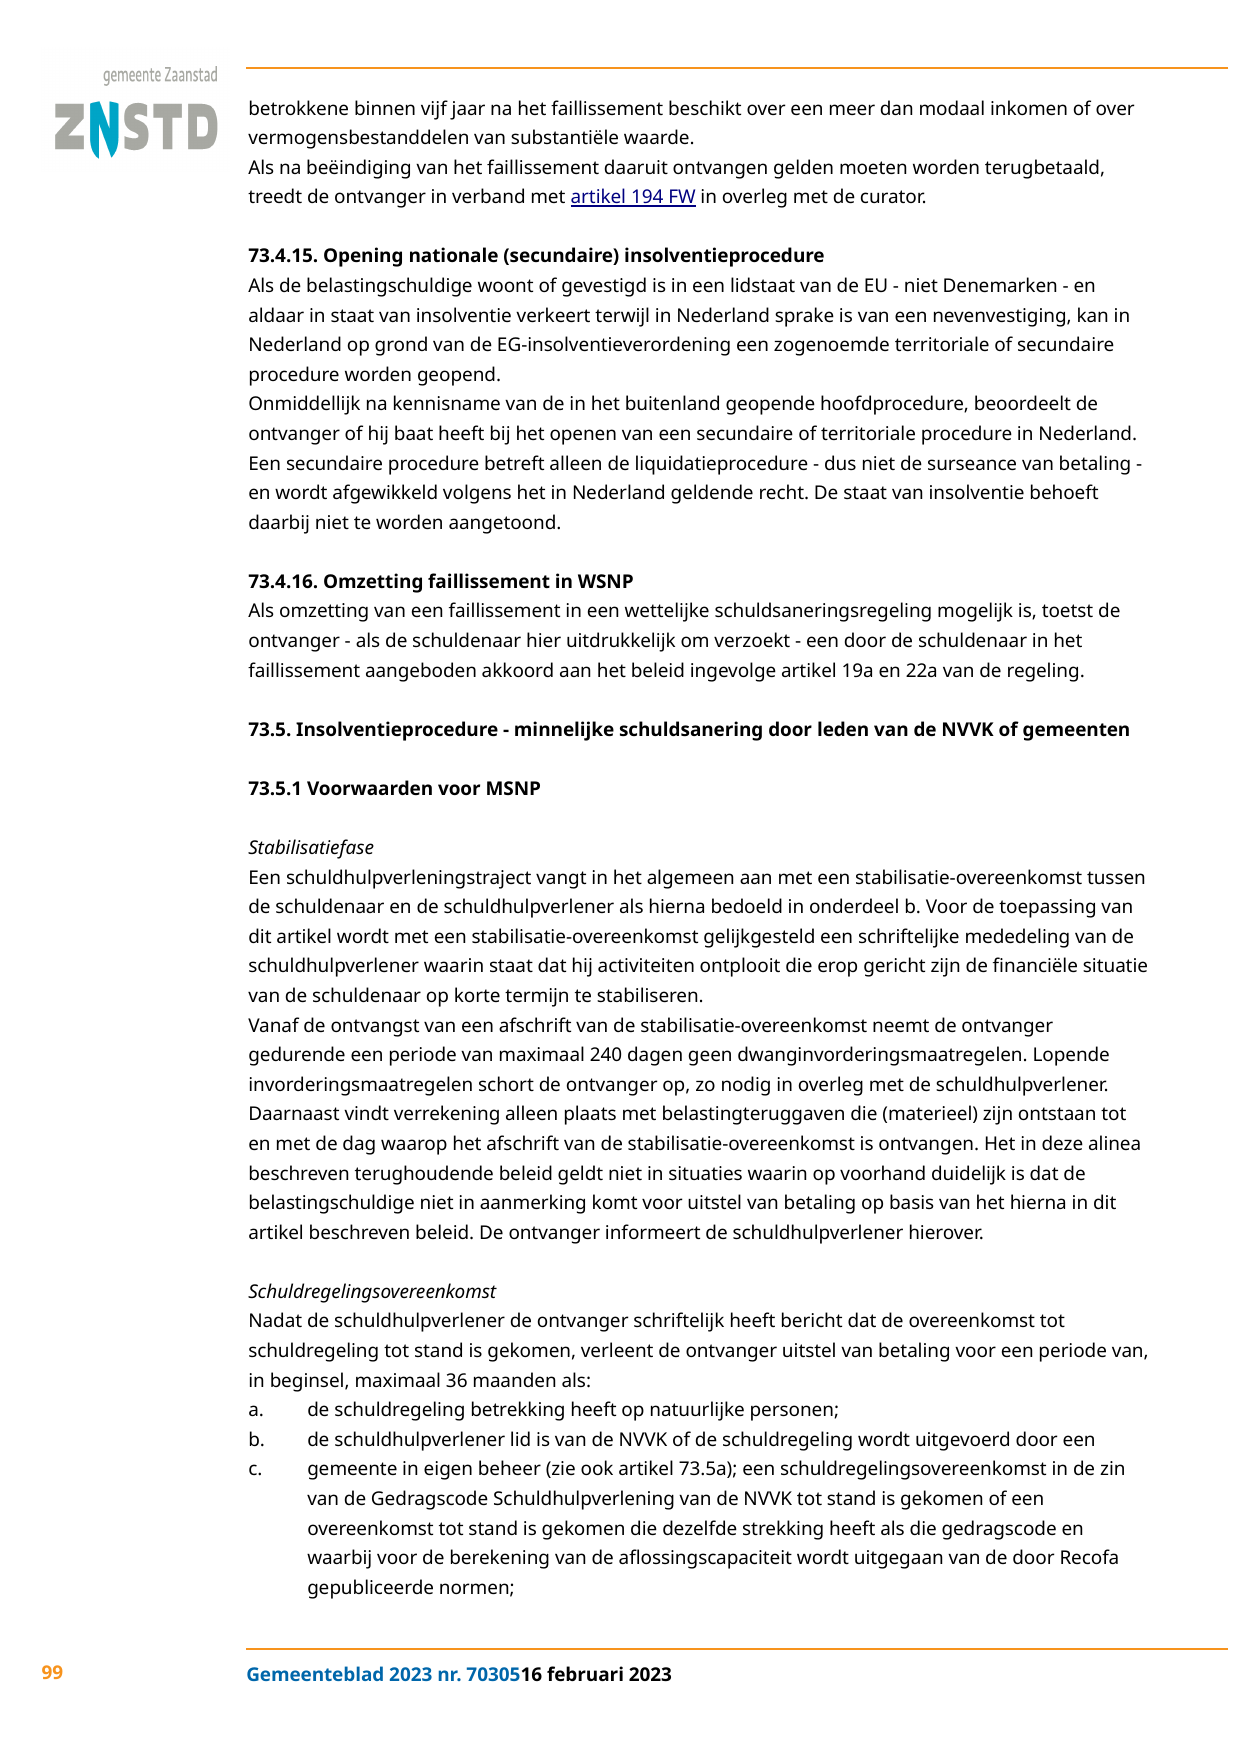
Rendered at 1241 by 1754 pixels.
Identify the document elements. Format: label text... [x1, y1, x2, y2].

text Als omzetting van een faillissement in een wettelijke schuldsaneringsregeling mogelijk is, toetst de ontvanger - als de schuldenaar hier uitdrukkelijk om verzoekt - een door de schuldenaar in het faillissement aangeboden akkoord aan het beleid ingevolge artikel 19a en 22a van de regeling. [248, 598, 1152, 683]
text Als na beëindiging van het faillissement daaruit ontvangen gelden moeten worden terugbetaald, treedt de ontvanger in verband met artikel 194 FW in overleg met de curator. [248, 154, 1152, 209]
text betrokkene binnen vijf jaar na het faillissement beschikt over een meer dan modaal inkomen of over vermogensbestanddelen van substantiële waarde. [248, 95, 1152, 150]
text 73.5.1 Voorwaarden voor MSNP [248, 775, 1152, 801]
picture [41, 47, 231, 172]
text Nadat de schuldhulpverlener de ontvanger schriftelijk heeft bericht dat de overeenkomst tot schuldregeling tot stand is gekomen, verleent de ontvanger uitstel van betaling voor een periode van, in beginsel, maximaal 36 maanden als: [248, 1308, 1152, 1393]
text Stabilisatiefase [248, 834, 1152, 860]
text Een schuldhulpverleningstraject vangt in het algemeen aan met een stabilisatie-overeenkomst tussen de schuldenaar en de schuldhulpverlener als hierna bedoeld in onderdeel b. Voor de toepassing van dit artikel wordt met een stabilisatie-overeenkomst gelijkgesteld een schriftelijke mededeling van de schuldhulpverlener waarin staat dat hij activiteiten ontplooit die erop gericht zijn de financiële situatie van de schuldenaar op korte termijn te stabiliseren. [248, 864, 1152, 1008]
text Onmiddellijk na kennisname van de in het buitenland geopende hoofdprocedure, beoordeelt de ontvanger of hij baat heeft bij het openen van een secundaire of territoriale procedure in Nederland. Een secundaire procedure betreft alleen de liquidatieprocedure - dus niet de surseance van betaling - en wordt afgewikkeld volgens het in Nederland geldende recht. De staat van insolventie behoeft daarbij niet te worden aangetoond. [248, 391, 1152, 535]
list de schuldhulpverlener lid is van de NVVK of de schuldregeling wordt uitgevoerd door een [248, 1426, 1152, 1452]
text 73.4.16. Omzetting faillissement in WSNP [248, 568, 1152, 594]
text 73.4.15. Opening nationale (secundaire) insolventieprocedure [248, 243, 1152, 268]
text 73.5. Insolventieprocedure - minnelijke schuldsanering door leden van de NVVK of gemeenten [248, 716, 1152, 742]
text Schuldregelingsovereenkomst [248, 1278, 1152, 1304]
text Als de belastingschuldige woont of gevestigd is in een lidstaat van de EU - niet Denemarken - en aldaar in staat van insolventie verkeert terwijl in Nederland sprake is van een nevenvestiging, kan in Nederland op grond van de EG-insolventieverordening een zogenoemde territoriale of secundaire procedure worden geopend. [248, 272, 1152, 387]
text Vanaf de ontvangst van een afschrift van de stabilisatie-overeenkomst neemt de ontvanger gedurende een periode van maximaal 240 dagen geen dwanginvorderingsmaatregelen. Lopende invorderingsmaatregelen schort de ontvanger op, zo nodig in overleg met de schuldhulpverlener. Daarnaast vindt verrekening alleen plaats met belastingteruggaven die (materieel) zijn ontstaan tot en met de dag waarop het afschrift van de stabilisatie-overeenkomst is ontvangen. Het in deze alinea beschreven terughoudende beleid geldt niet in situaties waarin op voorhand duidelijk is dat de belastingschuldige niet in aanmerking komt voor uitstel van betaling op basis van het hierna in dit artikel beschreven beleid. De ontvanger informeert de schuldhulpverlener hierover. [248, 1012, 1152, 1245]
list gemeente in eigen beheer (zie ook artikel 73.5a); een schuldregelingsovereenkomst in de zin van de Gedragscode Schuldhulpverlening van de NVVK tot stand is gekomen of een overeenkomst tot stand is gekomen die dezelfde strekking heeft als die gedragscode en waarbij voor de berekening van de aflossingscapaciteit wordt uitgegaan van de door Recofa gepubliceerde normen; [248, 1456, 1152, 1600]
list de schuldregeling betrekking heeft op natuurlijke personen; [248, 1396, 1152, 1422]
